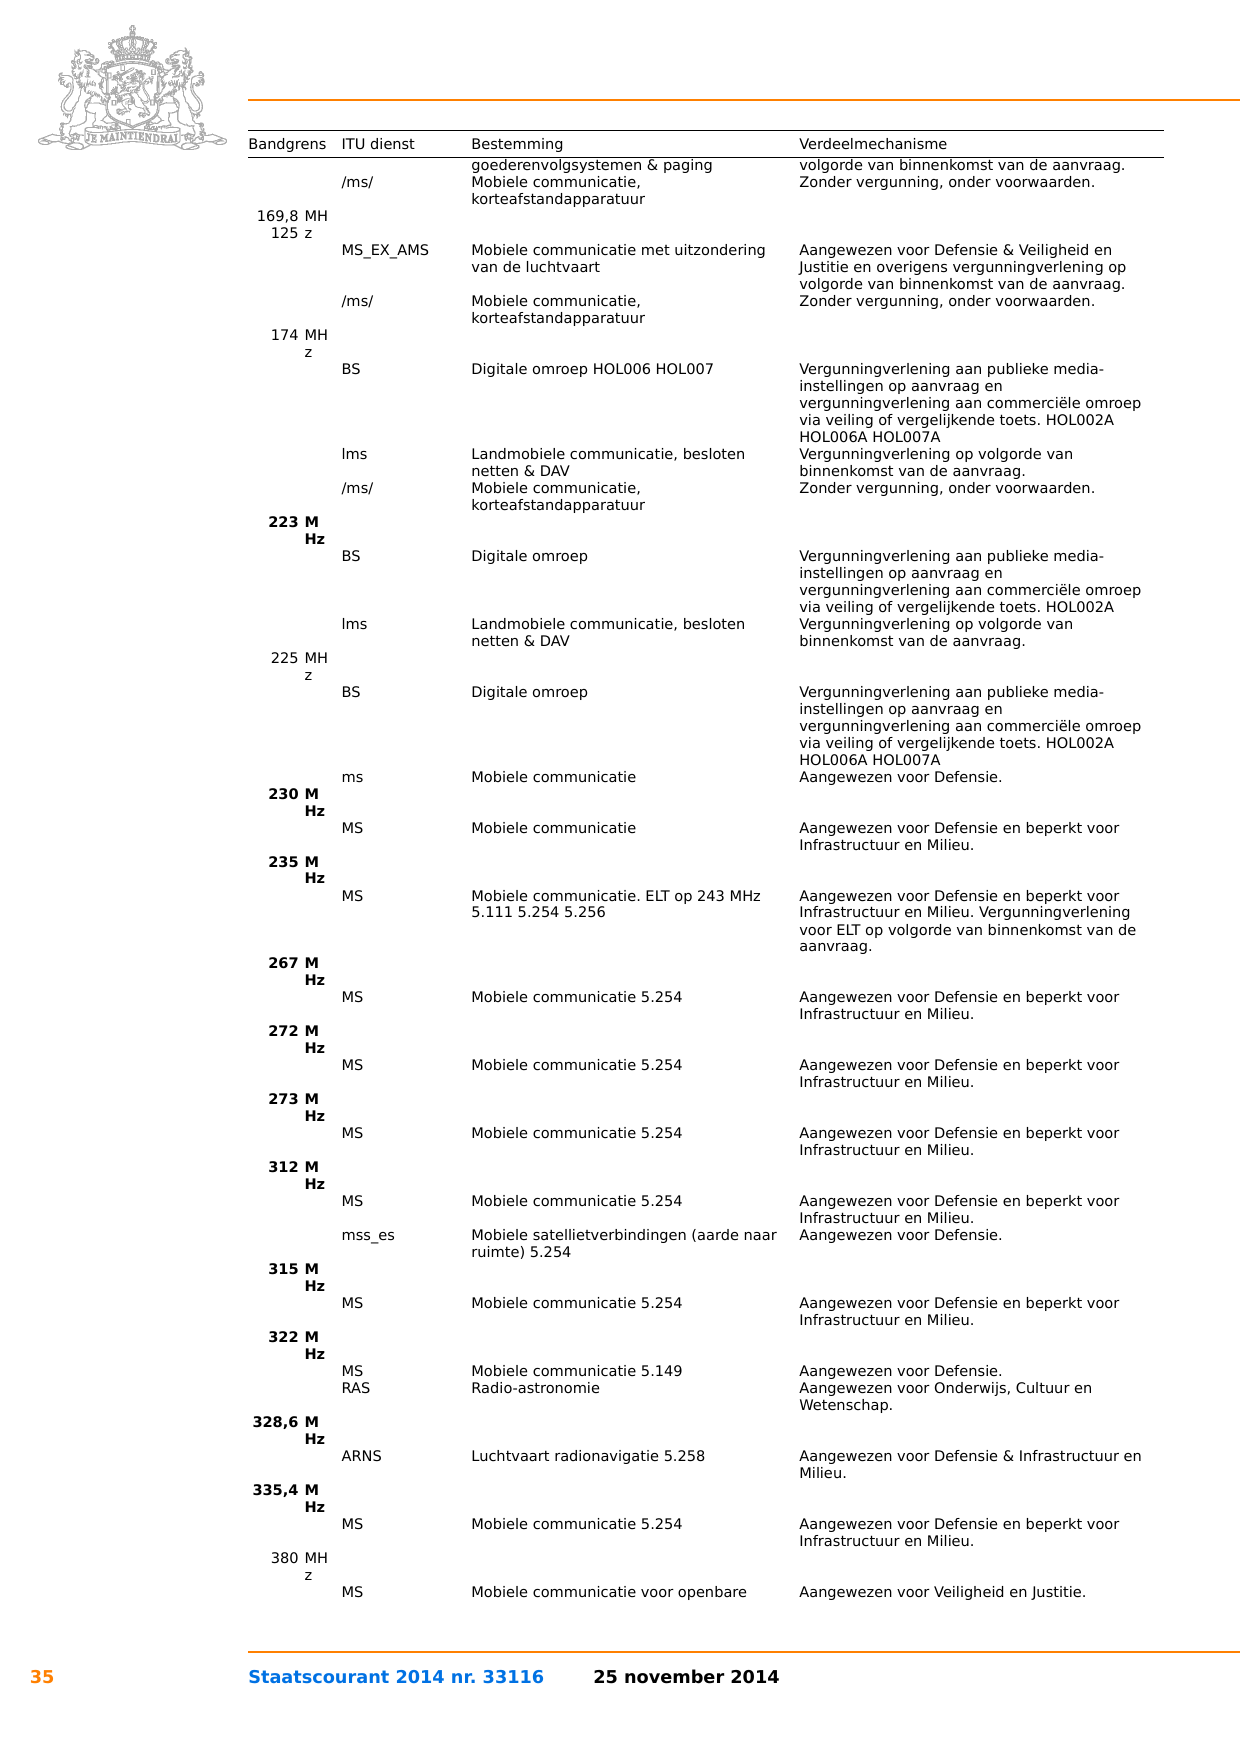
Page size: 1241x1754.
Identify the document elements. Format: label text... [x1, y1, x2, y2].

table_cell Mobiele communicatie voor openbare [465, 1584, 793, 1601]
table_cell 273 [248, 1091, 298, 1125]
table_cell [465, 650, 793, 684]
table_cell [793, 1414, 1163, 1448]
table_header Bandgrens [248, 131, 336, 157]
table_cell /ms/ [336, 174, 465, 208]
table_cell Aangewezen voor Defensie en beperkt voor Infrastructuur en Milieu. [793, 820, 1163, 853]
table_cell [336, 650, 465, 684]
table_cell [248, 293, 298, 327]
table_cell [793, 955, 1163, 989]
table_cell ms [336, 769, 465, 786]
table_cell 223 [248, 514, 298, 548]
table_cell MHz [298, 514, 336, 548]
table_cell MS [336, 1584, 465, 1601]
table_cell [298, 446, 336, 480]
table_cell Aangewezen voor Defensie en beperkt voor Infrastructuur en Milieu. [793, 989, 1163, 1023]
table_cell Luchtvaart radionavigatie 5.258 [465, 1448, 793, 1482]
table_cell 322 [248, 1329, 298, 1363]
table_cell Aangewezen voor Defensie en beperkt voor Infrastructuur en Milieu. [793, 1125, 1163, 1159]
table_cell [248, 820, 298, 853]
table_cell [248, 888, 298, 955]
table_cell [336, 1550, 465, 1583]
table_cell Mobiele communicatie, korteafstandapparatuur [465, 293, 793, 327]
table_cell [298, 293, 336, 327]
table_cell Mobiele communicatie 5.254 [465, 1057, 793, 1091]
table_cell [248, 616, 298, 650]
table_cell Landmobiele communicatie, besloten netten & DAV [465, 446, 793, 480]
table_cell lms [336, 616, 465, 650]
table_cell [248, 1516, 298, 1549]
table_cell [336, 854, 465, 887]
table_cell Digitale omroep HOL006 HOL007 [465, 361, 793, 446]
table_cell [298, 548, 336, 616]
table_cell [465, 955, 793, 989]
table_cell BS [336, 684, 465, 768]
table_cell [465, 514, 793, 548]
table_cell [248, 1227, 298, 1261]
table_cell [465, 1329, 793, 1363]
table_cell MS_EX_AMS [336, 242, 465, 293]
table_cell Digitale omroep [465, 548, 793, 616]
table_cell [248, 684, 298, 768]
table_cell Zonder vergunning, onder voorwaarden. [793, 293, 1163, 327]
table_cell Aangewezen voor Defensie en beperkt voor Infrastructuur en Milieu. [793, 1057, 1163, 1091]
table_cell [248, 174, 298, 208]
table_cell Aangewezen voor Defensie en beperkt voor Infrastructuur en Milieu. [793, 1193, 1163, 1227]
table_cell /ms/ [336, 293, 465, 327]
table_cell [793, 1482, 1163, 1516]
table_cell ARNS [336, 1448, 465, 1482]
table_cell MS [336, 1193, 465, 1227]
table_cell [336, 786, 465, 819]
table_cell Aangewezen voor Defensie. [793, 1227, 1163, 1261]
table_cell [248, 1295, 298, 1329]
table_cell [298, 1448, 336, 1482]
table_cell [248, 1363, 298, 1380]
table_cell [298, 1363, 336, 1380]
table_cell [793, 1159, 1163, 1193]
table_cell Landmobiele communicatie, besloten netten & DAV [465, 616, 793, 650]
table_cell 328,6 [248, 1414, 298, 1448]
table_cell [336, 955, 465, 989]
table_cell [793, 1329, 1163, 1363]
table_cell [298, 1125, 336, 1159]
table_cell Digitale omroep [465, 684, 793, 768]
table_cell [298, 820, 336, 853]
table_cell [298, 1057, 336, 1091]
table_cell [793, 1550, 1163, 1583]
table_cell MS [336, 1516, 465, 1549]
table_cell Mobiele communicatie, korteafstandapparatuur [465, 174, 793, 208]
table_cell 272 [248, 1023, 298, 1057]
table_cell 230 [248, 786, 298, 819]
table_cell MS [336, 1363, 465, 1380]
table_cell [298, 769, 336, 786]
table_cell Zonder vergunning, onder voorwaarden. [793, 174, 1163, 208]
table_cell [248, 361, 298, 446]
table_cell Mobiele communicatie 5.254 [465, 1516, 793, 1549]
table_cell Aangewezen voor Defensie. [793, 769, 1163, 786]
table_header Bestemming [465, 131, 793, 157]
table_cell MHz [298, 208, 336, 242]
table_cell [793, 1023, 1163, 1057]
table_cell 312 [248, 1159, 298, 1193]
table_cell Vergunningverlening op volgorde van binnenkomst van de aanvraag. [793, 446, 1163, 480]
table_cell MHz [298, 1329, 336, 1363]
table_cell Aangewezen voor Defensie en beperkt voor Infrastructuur en Milieu. Vergunningverlening voor ELT op volgorde van binnenkomst van de aanvraag. [793, 888, 1163, 955]
table_cell [465, 327, 793, 361]
table_cell Zonder vergunning, onder voorwaarden. [793, 480, 1163, 514]
table_cell [465, 1550, 793, 1583]
table_cell MS [336, 820, 465, 853]
table_cell MS [336, 888, 465, 955]
table_cell [793, 208, 1163, 242]
table_cell Aangewezen voor Onderwijs, Cultuur en Wetenschap. [793, 1380, 1163, 1414]
table_cell RAS [336, 1380, 465, 1414]
table_cell MHz [298, 650, 336, 684]
table_cell Mobiele communicatie 5.254 [465, 1125, 793, 1159]
table_cell [336, 1329, 465, 1363]
table_cell [248, 242, 298, 293]
table_cell MS [336, 1057, 465, 1091]
table_cell [793, 786, 1163, 819]
table_cell [465, 1159, 793, 1193]
table_cell [248, 1125, 298, 1159]
table_cell [298, 684, 336, 768]
table_cell Mobiele communicatie, korteafstandapparatuur [465, 480, 793, 514]
table_cell [336, 1159, 465, 1193]
table_cell BS [336, 548, 465, 616]
table_cell [336, 1482, 465, 1516]
table_cell [465, 208, 793, 242]
table_cell [465, 1414, 793, 1448]
table_cell MS [336, 1125, 465, 1159]
table_cell Aangewezen voor Defensie en beperkt voor Infrastructuur en Milieu. [793, 1516, 1163, 1549]
table_cell MHz [298, 955, 336, 989]
table_cell MHz [298, 1159, 336, 1193]
table_cell MHz [298, 1550, 336, 1583]
table_cell [793, 327, 1163, 361]
table_cell [465, 854, 793, 887]
table_cell lms [336, 446, 465, 480]
table_cell Mobiele communicatie [465, 769, 793, 786]
table_cell [298, 361, 336, 446]
table_cell [336, 1261, 465, 1295]
table_cell MHz [298, 854, 336, 887]
table_cell [336, 1023, 465, 1057]
table_cell 235 [248, 854, 298, 887]
table_cell MHz [298, 1023, 336, 1057]
table_cell Aangewezen voor Defensie. [793, 1363, 1163, 1380]
table_cell Vergunningverlening op volgorde van binnenkomst van de aanvraag. [793, 616, 1163, 650]
table_cell Aangewezen voor Defensie & Veiligheid en Justitie en overigens vergunningverlening op volgorde van binnenkomst van de aanvraag. [793, 242, 1163, 293]
table_cell [793, 514, 1163, 548]
table_cell Mobiele communicatie met uitzondering van de luchtvaart [465, 242, 793, 293]
table_cell Mobiele communicatie 5.254 [465, 989, 793, 1023]
table_cell [298, 158, 336, 174]
table_cell 315 [248, 1261, 298, 1295]
table_cell [298, 1584, 336, 1601]
table_cell [248, 769, 298, 786]
table_cell Radio-astronomie [465, 1380, 793, 1414]
table_cell [298, 480, 336, 514]
table_cell [248, 1584, 298, 1601]
table_cell Aangewezen voor Defensie en beperkt voor Infrastructuur en Milieu. [793, 1295, 1163, 1329]
table_cell [298, 1516, 336, 1549]
table_header Verdeelmechanisme [793, 131, 1163, 157]
table_cell [298, 174, 336, 208]
table_cell [298, 242, 336, 293]
table_cell [465, 1091, 793, 1125]
table_cell /ms/ [336, 480, 465, 514]
table_cell Aangewezen voor Veiligheid en Justitie. [793, 1584, 1163, 1601]
table_cell [465, 1261, 793, 1295]
table_header ITU dienst [336, 131, 465, 157]
table_cell goederenvolgsystemen & paging [465, 158, 793, 174]
table_cell [248, 1193, 298, 1227]
table_cell [465, 1023, 793, 1057]
table_cell [248, 1380, 298, 1414]
table_cell 225 [248, 650, 298, 684]
table_cell [248, 480, 298, 514]
table_cell [336, 514, 465, 548]
table_cell volgorde van binnenkomst van de aanvraag. [793, 158, 1163, 174]
table_cell MHz [298, 786, 336, 819]
table_cell Vergunningverlening aan publieke media-instellingen op aanvraag en vergunningverlening aan commerciële omroep via veiling of vergelijkende toets. HOL002A HOL006A HOL007A [793, 684, 1163, 768]
table_cell [793, 854, 1163, 887]
table_cell [298, 1193, 336, 1227]
table_cell Mobiele communicatie 5.254 [465, 1193, 793, 1227]
table_cell mss_es [336, 1227, 465, 1261]
table_cell MHz [298, 1091, 336, 1125]
table_cell [248, 158, 298, 174]
table_cell Mobiele communicatie [465, 820, 793, 853]
table_cell [336, 327, 465, 361]
table_cell [248, 1448, 298, 1482]
table_cell [298, 1295, 336, 1329]
table_cell MHz [298, 327, 336, 361]
table_cell Aangewezen voor Defensie & Infrastructuur en Milieu. [793, 1448, 1163, 1482]
table_cell MHz [298, 1261, 336, 1295]
table_cell MS [336, 989, 465, 1023]
table_cell [465, 786, 793, 819]
table_cell MHz [298, 1482, 336, 1516]
table_cell 380 [248, 1550, 298, 1583]
table_cell MS [336, 1295, 465, 1329]
table_cell [248, 989, 298, 1023]
table_cell BS [336, 361, 465, 446]
table_cell 335,4 [248, 1482, 298, 1516]
table_cell [793, 1261, 1163, 1295]
table_cell [248, 1057, 298, 1091]
table_cell Mobiele communicatie 5.149 [465, 1363, 793, 1380]
table_cell [336, 158, 465, 174]
table_cell [465, 1482, 793, 1516]
picture [38, 25, 227, 150]
table_cell [298, 888, 336, 955]
table_cell 174 [248, 327, 298, 361]
table_cell Mobiele communicatie 5.254 [465, 1295, 793, 1329]
table_cell [248, 548, 298, 616]
table_cell [336, 1091, 465, 1125]
table_cell 267 [248, 955, 298, 989]
table_cell [793, 1091, 1163, 1125]
table_cell [248, 446, 298, 480]
table_cell [298, 616, 336, 650]
table_cell [298, 1227, 336, 1261]
table_cell [793, 650, 1163, 684]
table_cell [336, 208, 465, 242]
table_cell [336, 1414, 465, 1448]
table_cell [298, 989, 336, 1023]
table_cell Vergunningverlening aan publieke media-instellingen op aanvraag en vergunningverlening aan commerciële omroep via veiling of vergelijkende toets. HOL002A [793, 548, 1163, 616]
table_cell Vergunningverlening aan publieke media-instellingen op aanvraag en vergunningverlening aan commerciële omroep via veiling of vergelijkende toets. HOL002A HOL006A HOL007A [793, 361, 1163, 446]
table_cell 169,8125 [248, 208, 298, 242]
table_cell [298, 1380, 336, 1414]
table_cell MHz [298, 1414, 336, 1448]
table_cell Mobiele satellietverbindingen (aarde naar ruimte) 5.254 [465, 1227, 793, 1261]
table_cell Mobiele communicatie. ELT op 243 MHz 5.111 5.254 5.256 [465, 888, 793, 955]
